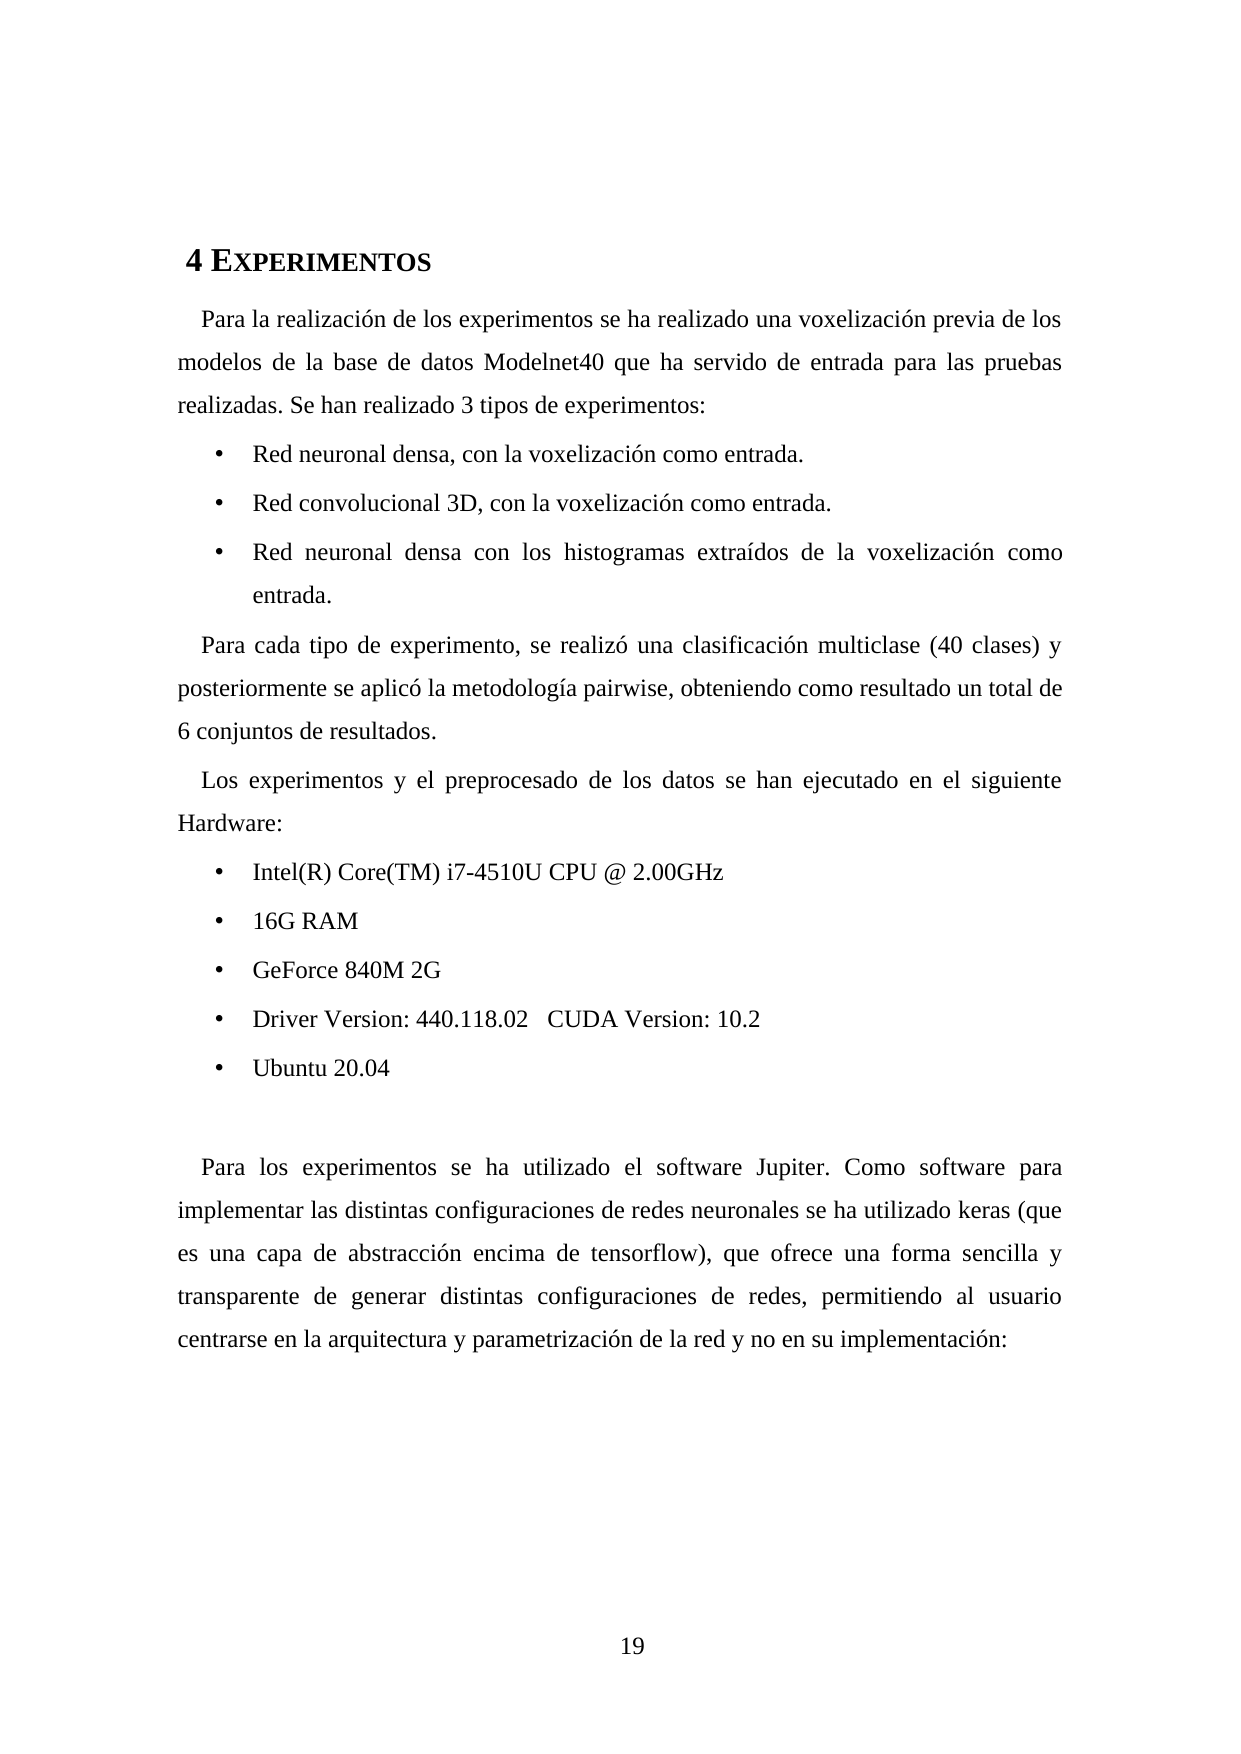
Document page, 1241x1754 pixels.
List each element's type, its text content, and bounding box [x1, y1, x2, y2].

text Para la realización de los experimentos se ha realizado una voxelización previa de los modelos de la base de datos Modelnet40 que ha servido de entrada para las pruebas realizadas. Se han realizado 3 tipos de experimentos: [177, 304, 1063, 419]
subtitle Experimentos [177, 241, 1063, 279]
list GeForce 840M 2G [215, 955, 1063, 984]
text Los experimentos y el preprocesado de los datos se han ejecutado en el siguiente Hardware: [177, 765, 1063, 837]
list Ubuntu 20.04 [215, 1053, 1063, 1082]
list Red convolucional 3D, con la voxelización como entrada. [215, 488, 1063, 517]
list 16G RAM [215, 906, 1063, 935]
list Red neuronal densa, con la voxelización como entrada. [215, 439, 1063, 468]
list Intel(R) Core(TM) i7-4510U CPU @ 2.00GHz [215, 857, 1063, 886]
list Red neuronal densa con los histogramas extraídos de la voxelización como entrada. [215, 537, 1063, 609]
text Para cada tipo de experimento, se realizó una clasificación multiclase (40 clases) y posteriormente se aplicó la metodología pairwise, obteniendo como resultado un total de 6 conjuntos de resultados. [177, 630, 1063, 745]
list Driver Version: 440.118.02 CUDA Version: 10.2 [215, 1004, 1063, 1033]
text Para los experimentos se ha utilizado el software Jupiter. Como software para implementar las distintas configuraciones de redes neuronales se ha utilizado keras (que es una capa de abstracción encima de tensorflow), que ofrece una forma sencilla y transparente de generar distintas configuraciones de redes, permitiendo al usuario centrarse en la arquitectura y parametrización de la red y no en su implementación: [177, 1152, 1063, 1353]
